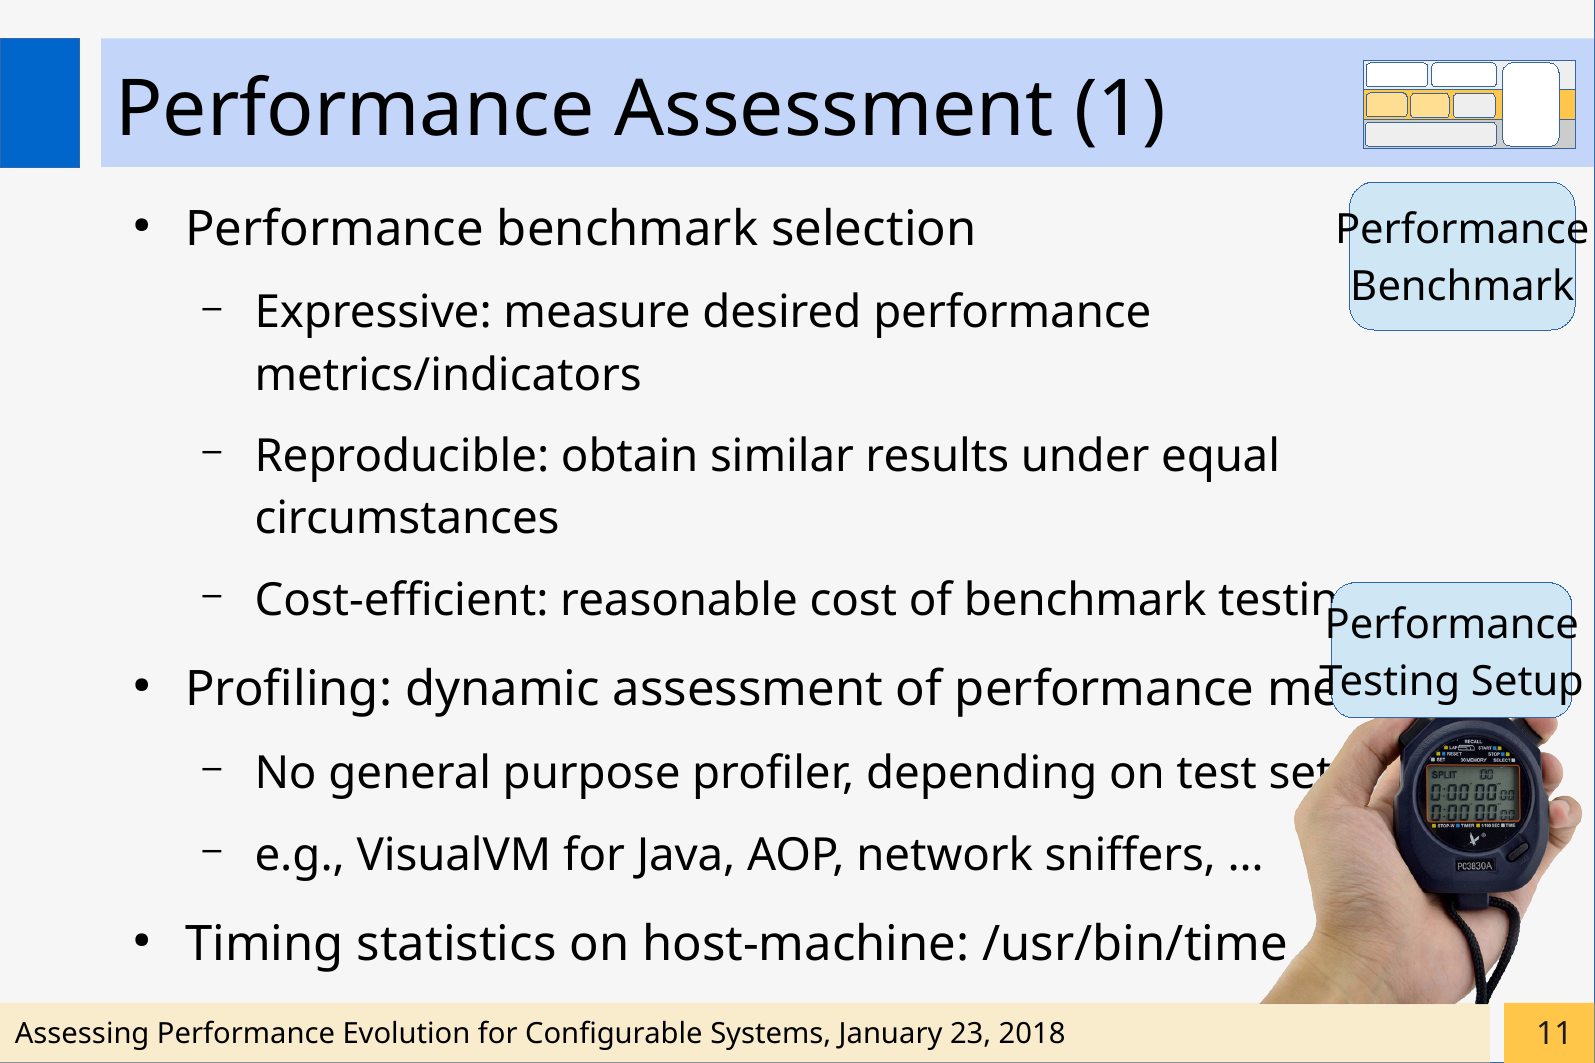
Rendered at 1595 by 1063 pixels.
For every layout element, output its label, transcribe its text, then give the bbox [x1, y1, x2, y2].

text_box Performance Testing Setup [1331, 582, 1572, 718]
picture [1572, 675, 1578, 692]
text_box Performance Benchmark [1349, 182, 1576, 331]
title Performance Assessment (1) [115, 42, 1515, 168]
list Performance benchmark selection Expressive: measure desired performance metrics/indicators Reproducible: obtain similar results under equal circumstances Cost-efficient: reasonable cost of benchmark testing Profiling: dynamic assessment of performance metrics No general purpose profiler, depending on test setup e.g., VisualVM for Java, AOP, network sniffers, … Timing statistics on host-machine: /usr/bin/time [115, 192, 1515, 978]
picture [1257, 644, 1595, 1006]
text_box [1363, 60, 1576, 149]
